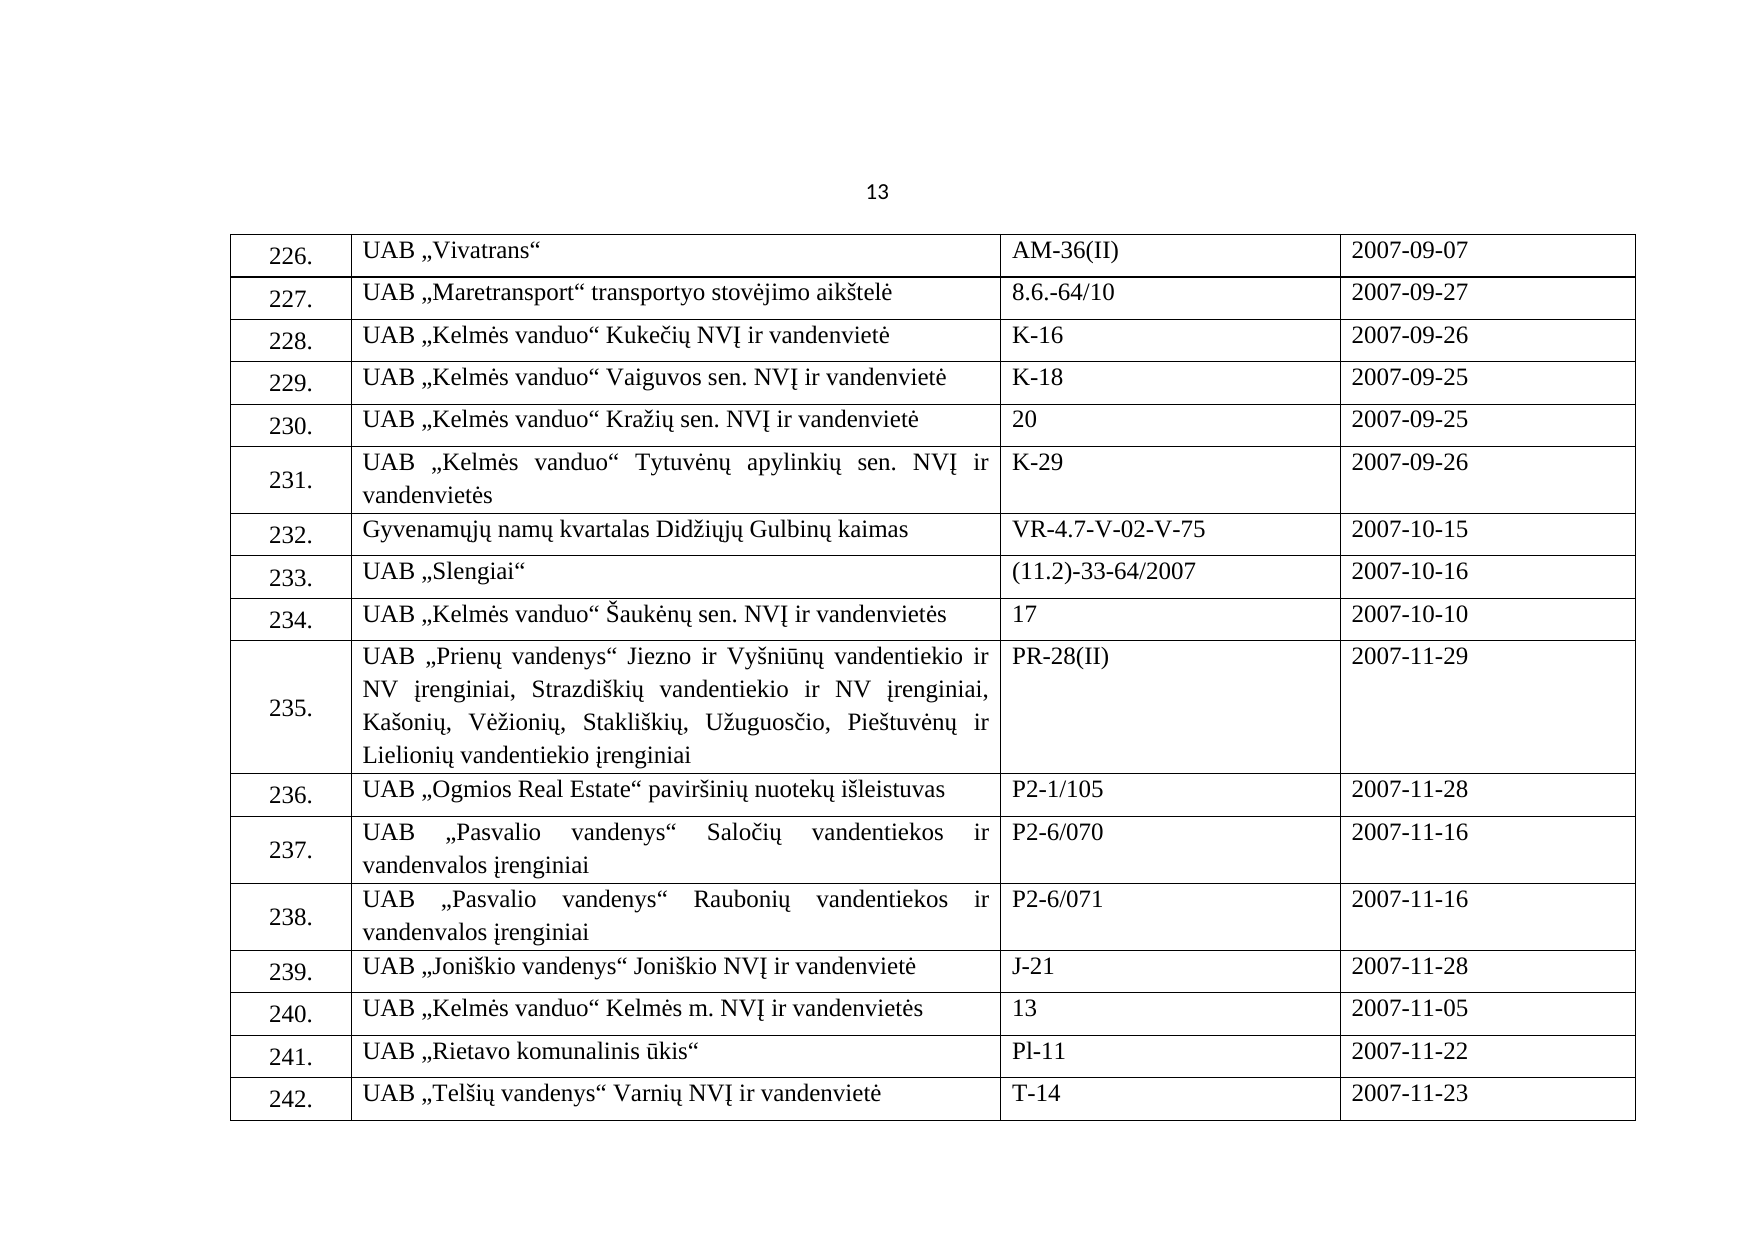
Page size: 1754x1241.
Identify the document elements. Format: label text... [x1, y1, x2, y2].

table_cell 241. [231, 1036, 351, 1077]
table_cell 2007-11-23 [1341, 1078, 1635, 1119]
table_cell 236. [231, 774, 351, 816]
table_cell 239. [231, 951, 351, 992]
table_cell (11.2)-33-64/2007 [1001, 556, 1340, 598]
table_cell 2007-09-26 [1341, 320, 1635, 361]
table_cell UAB „Slengiai“ [352, 556, 1000, 598]
table_cell UAB „Kelmės vanduo“ Vaiguvos sen. NVĮ ir vandenvietė [352, 362, 1000, 403]
table_cell 228. [231, 320, 351, 361]
table_cell UAB „Prienų vandenys“ Jiezno ir Vyšniūnų vandentiekio ir NV įrenginiai, Strazdiškių vandentiekio ir NV įrenginiai, Kašonių, Vėžionių, Stakliškių, Užuguosčio, Pieštuvėnų ir Lielionių vandentiekio įrenginiai [352, 641, 1000, 773]
table_cell 2007-10-10 [1341, 599, 1635, 640]
table_cell UAB „Telšių vandenys“ Varnių NVĮ ir vandenvietė [352, 1078, 1000, 1119]
table_cell 2007-11-28 [1341, 951, 1635, 992]
table_cell VR-4.7-V-02-V-75 [1001, 514, 1340, 555]
table_cell P2-1/105 [1001, 774, 1340, 816]
table_cell 2007-10-15 [1341, 514, 1635, 555]
table_cell 2007-11-22 [1341, 1036, 1635, 1077]
table_cell 232. [231, 514, 351, 555]
table_cell 242. [231, 1078, 351, 1119]
table_cell Gyvenamųjų namų kvartalas Didžiųjų Gulbinų kaimas [352, 514, 1000, 555]
table_cell UAB „Pasvalio vandenys“ Saločių vandentiekos ir vandenvalos įrenginiai [352, 817, 1000, 883]
table_cell UAB „Joniškio vandenys“ Joniškio NVĮ ir vandenvietė [352, 951, 1000, 992]
table_cell P2-6/071 [1001, 884, 1340, 950]
table_cell 20 [1001, 405, 1340, 446]
table_cell UAB „Kelmės vanduo“ Kukečių NVĮ ir vandenvietė [352, 320, 1000, 361]
table_cell 2007-09-07 [1341, 235, 1635, 276]
table_cell 237. [231, 817, 351, 883]
table_cell UAB „Kelmės vanduo“ Kražių sen. NVĮ ir vandenvietė [352, 405, 1000, 446]
table_cell 226. [231, 235, 351, 276]
table_cell 235. [231, 641, 351, 773]
table_cell UAB „Ogmios Real Estate“ paviršinių nuotekų išleistuvas [352, 774, 1000, 816]
table_cell 231. [231, 447, 351, 513]
table_cell 2007-11-16 [1341, 884, 1635, 950]
table_cell 233. [231, 556, 351, 598]
table_cell 2007-09-26 [1341, 447, 1635, 513]
table_cell 2007-09-25 [1341, 405, 1635, 446]
table_cell 2007-11-05 [1341, 993, 1635, 1035]
table_cell 8.6.-64/10 [1001, 278, 1340, 319]
table_cell Pl-11 [1001, 1036, 1340, 1077]
table_cell 230. [231, 405, 351, 446]
table_cell UAB „Pasvalio vandenys“ Raubonių vandentiekos ir vandenvalos įrenginiai [352, 884, 1000, 950]
table_cell K-16 [1001, 320, 1340, 361]
table_cell 2007-11-29 [1341, 641, 1635, 773]
table_cell 227. [231, 278, 351, 319]
table_cell 2007-09-27 [1341, 278, 1635, 319]
table_cell 234. [231, 599, 351, 640]
table_cell PR-28(II) [1001, 641, 1340, 773]
table_cell 13 [1001, 993, 1340, 1035]
table_cell UAB „Kelmės vanduo“ Tytuvėnų apylinkių sen. NVĮ ir vandenvietės [352, 447, 1000, 513]
table_cell 240. [231, 993, 351, 1035]
table_cell 2007-11-16 [1341, 817, 1635, 883]
table_cell UAB „Kelmės vanduo“ Kelmės m. NVĮ ir vandenvietės [352, 993, 1000, 1035]
table_cell 229. [231, 362, 351, 403]
table_cell T-14 [1001, 1078, 1340, 1119]
table_cell UAB „Vivatrans“ [352, 235, 1000, 276]
table_cell 238. [231, 884, 351, 950]
table_cell J-21 [1001, 951, 1340, 992]
table_cell P2-6/070 [1001, 817, 1340, 883]
table_cell UAB „Kelmės vanduo“ Šaukėnų sen. NVĮ ir vandenvietės [352, 599, 1000, 640]
table_cell 17 [1001, 599, 1340, 640]
table_cell 2007-10-16 [1341, 556, 1635, 598]
table_cell UAB „Rietavo komunalinis ūkis“ [352, 1036, 1000, 1077]
table_cell 2007-11-28 [1341, 774, 1635, 816]
table_cell UAB „Maretransport“ transportyo stovėjimo aikštelė [352, 278, 1000, 319]
table_cell 2007-09-25 [1341, 362, 1635, 403]
table_cell K-29 [1001, 447, 1340, 513]
table_cell AM-36(II) [1001, 235, 1340, 276]
table_cell K-18 [1001, 362, 1340, 403]
